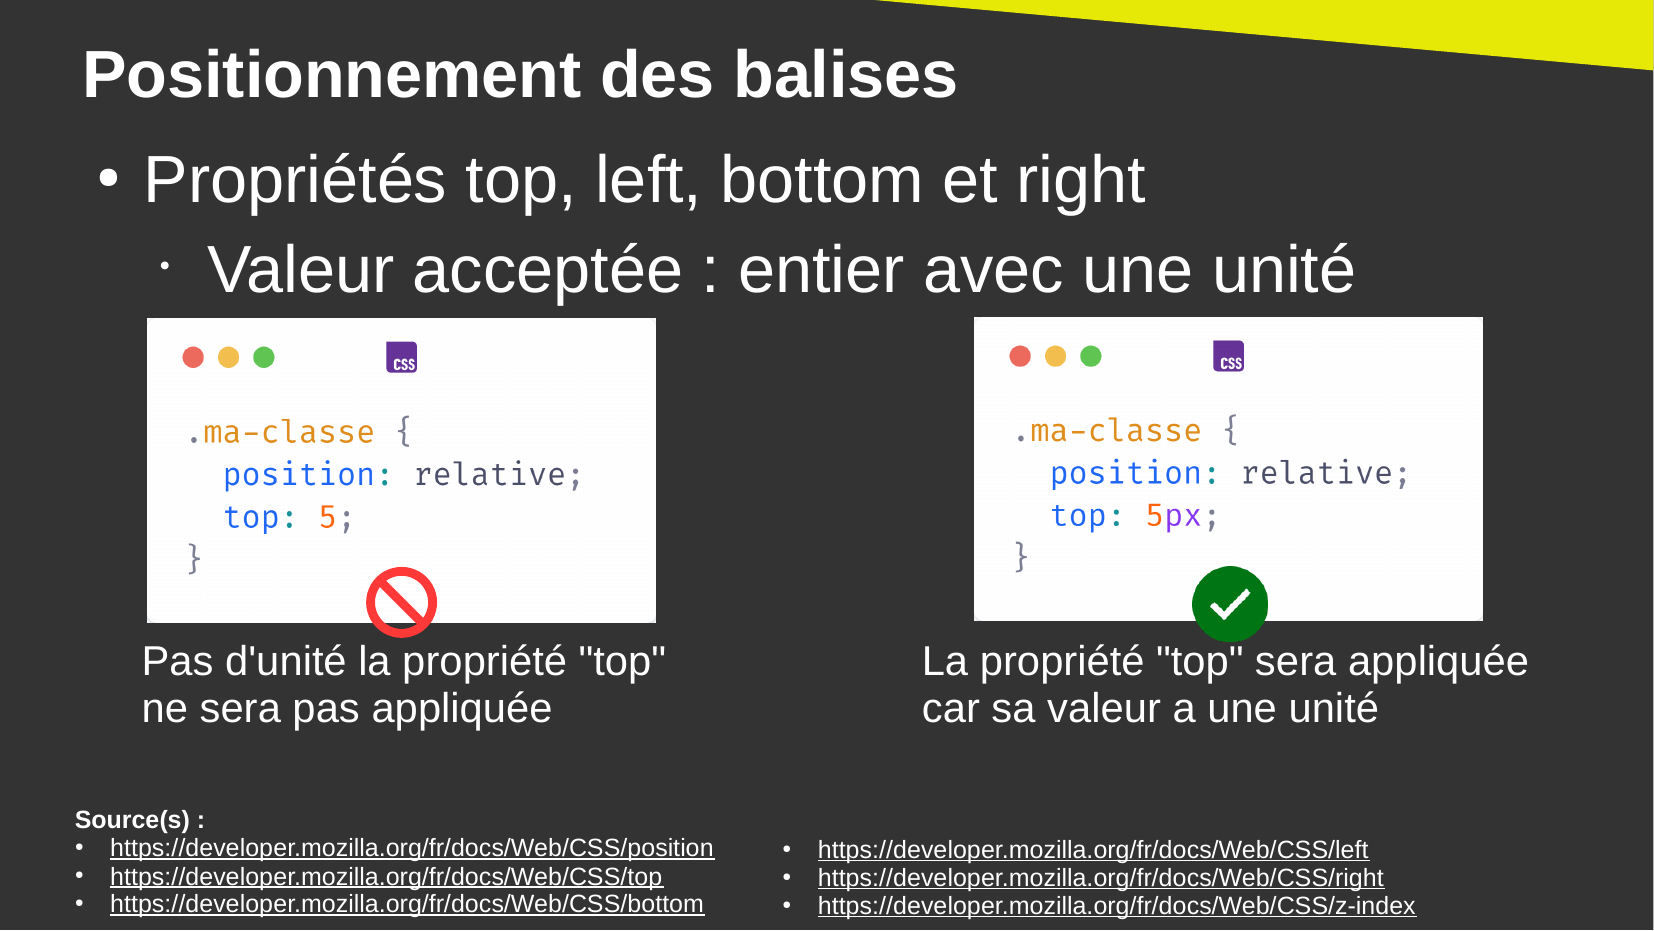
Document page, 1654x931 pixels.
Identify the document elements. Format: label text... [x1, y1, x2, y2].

title Positionnement des balises [82, 37, 1571, 114]
picture [974, 317, 1483, 637]
text_box https://developer.mozilla.org/fr/docs/Web/CSS/left https://developer.mozilla.org/fr/docs/Web/CSS/right https://developer.mozilla.org/fr/docs/Web/CSS/z-index [767, 828, 1441, 928]
title La propriété "top" sera appliquée car sa valeur a une unité [921, 637, 1536, 745]
text_box [874, 0, 1654, 71]
picture [388, 576, 428, 616]
list Propriétés top, left, bottom et right Valeur acceptée : entier avec une unité [80, 141, 1620, 308]
text_box Source(s) : https://developer.mozilla.org/fr/docs/Web/CSS/position https://developer.mozilla.org/fr/docs/Web/CSS/top https://developer.mozilla.org/fr/docs/Web/CSS/bottom [60, 798, 733, 926]
title Pas d'unité la propriété "top" ne sera pas appliquée [141, 637, 686, 741]
picture [147, 318, 656, 623]
picture [376, 589, 414, 623]
text_box [366, 566, 438, 637]
